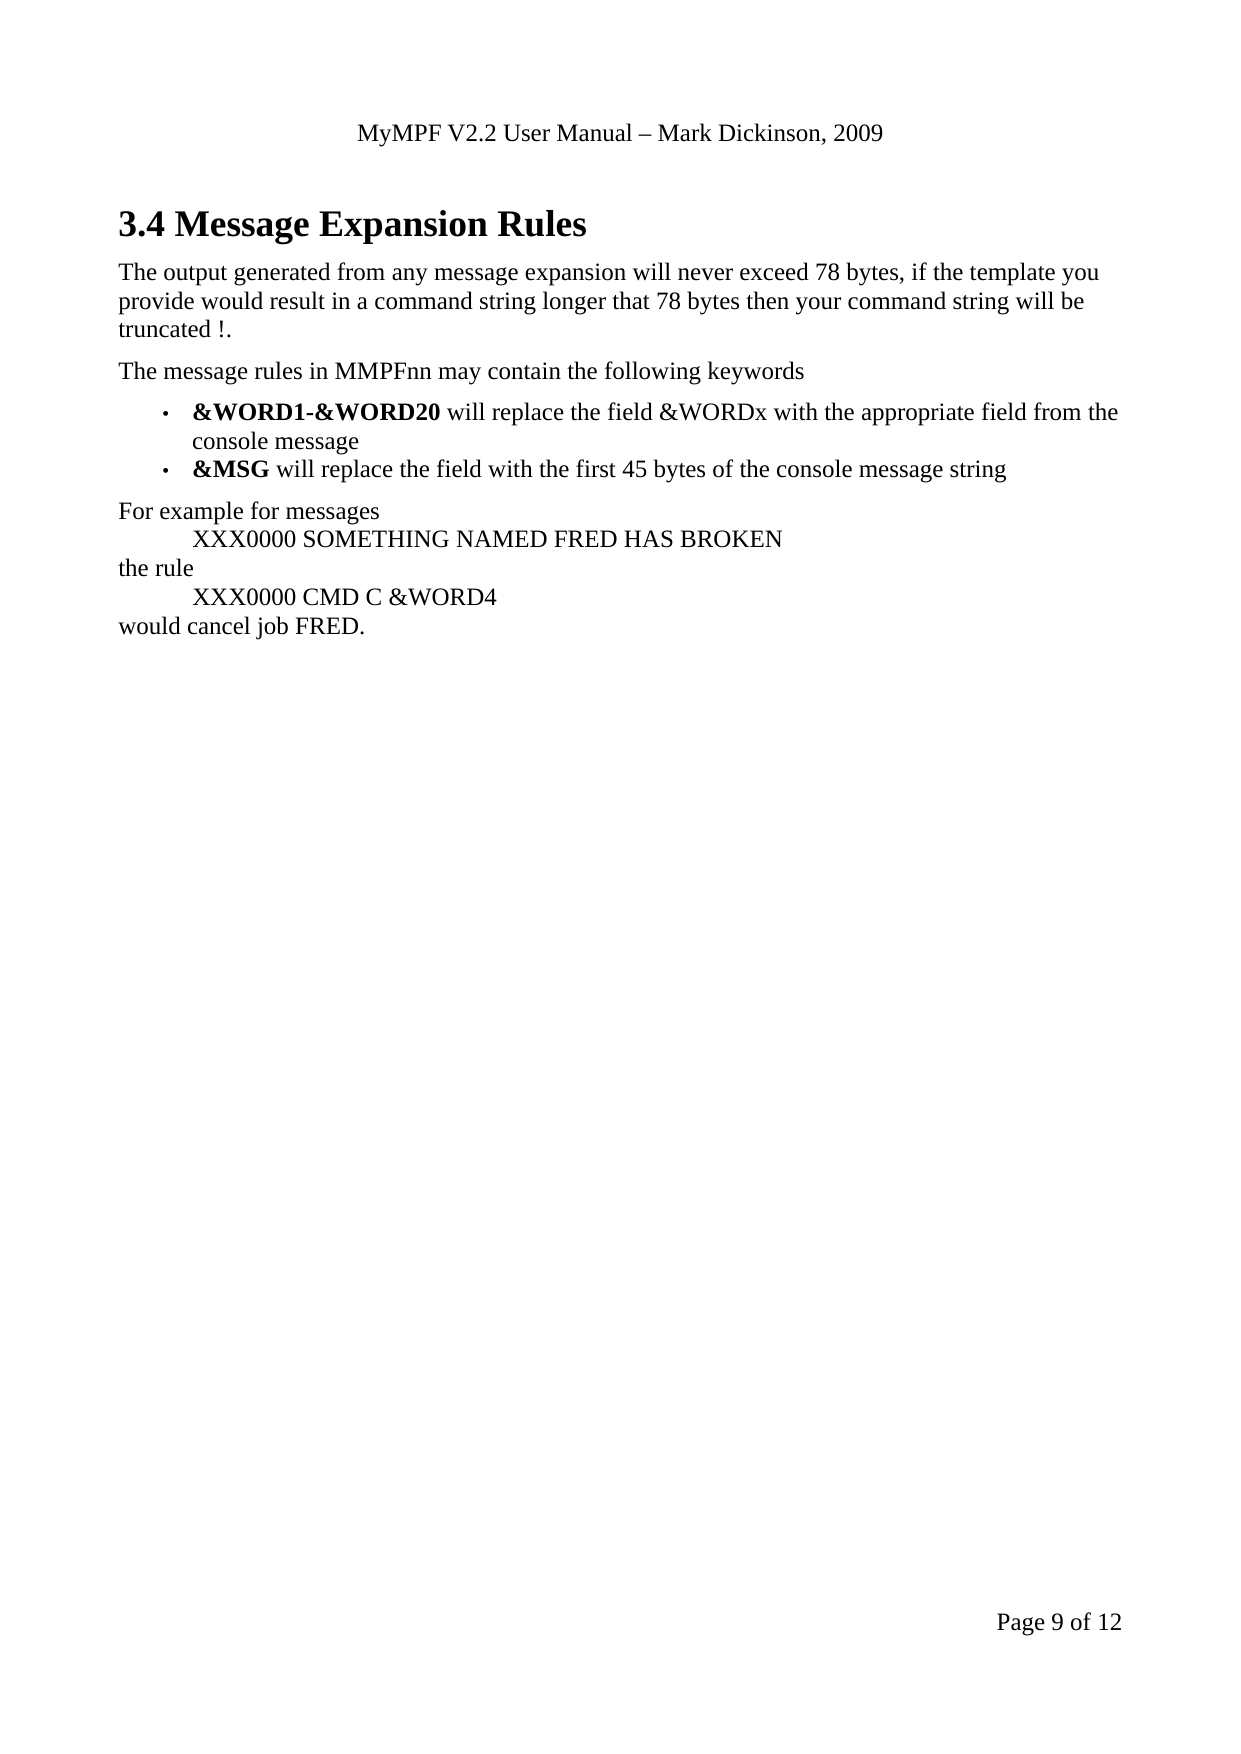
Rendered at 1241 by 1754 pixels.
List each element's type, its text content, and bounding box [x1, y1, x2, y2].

text the rule [118, 553, 1122, 582]
subtitle 3.4 Message Expansion Rules [118, 201, 1122, 244]
text The output generated from any message expansion will never exceed 78 bytes, if the template you provide would result in a command string longer that 78 bytes then your command string will be truncated !. [118, 257, 1122, 343]
text The message rules in MMPFnn may contain the following keywords [118, 356, 1122, 384]
text XXX0000 SOMETHING NAMED FRED HAS BROKEN [192, 524, 1122, 553]
text would cancel job FRED. [118, 611, 1122, 639]
list &WORD1-&WORD20 will replace the field &WORDx with the appropriate field from the console message [162, 397, 1122, 454]
text For example for messages [118, 496, 1122, 524]
text XXX0000 CMD C &WORD4 [192, 582, 1122, 611]
list &MSG will replace the field with the first 45 bytes of the console message string [162, 454, 1122, 483]
